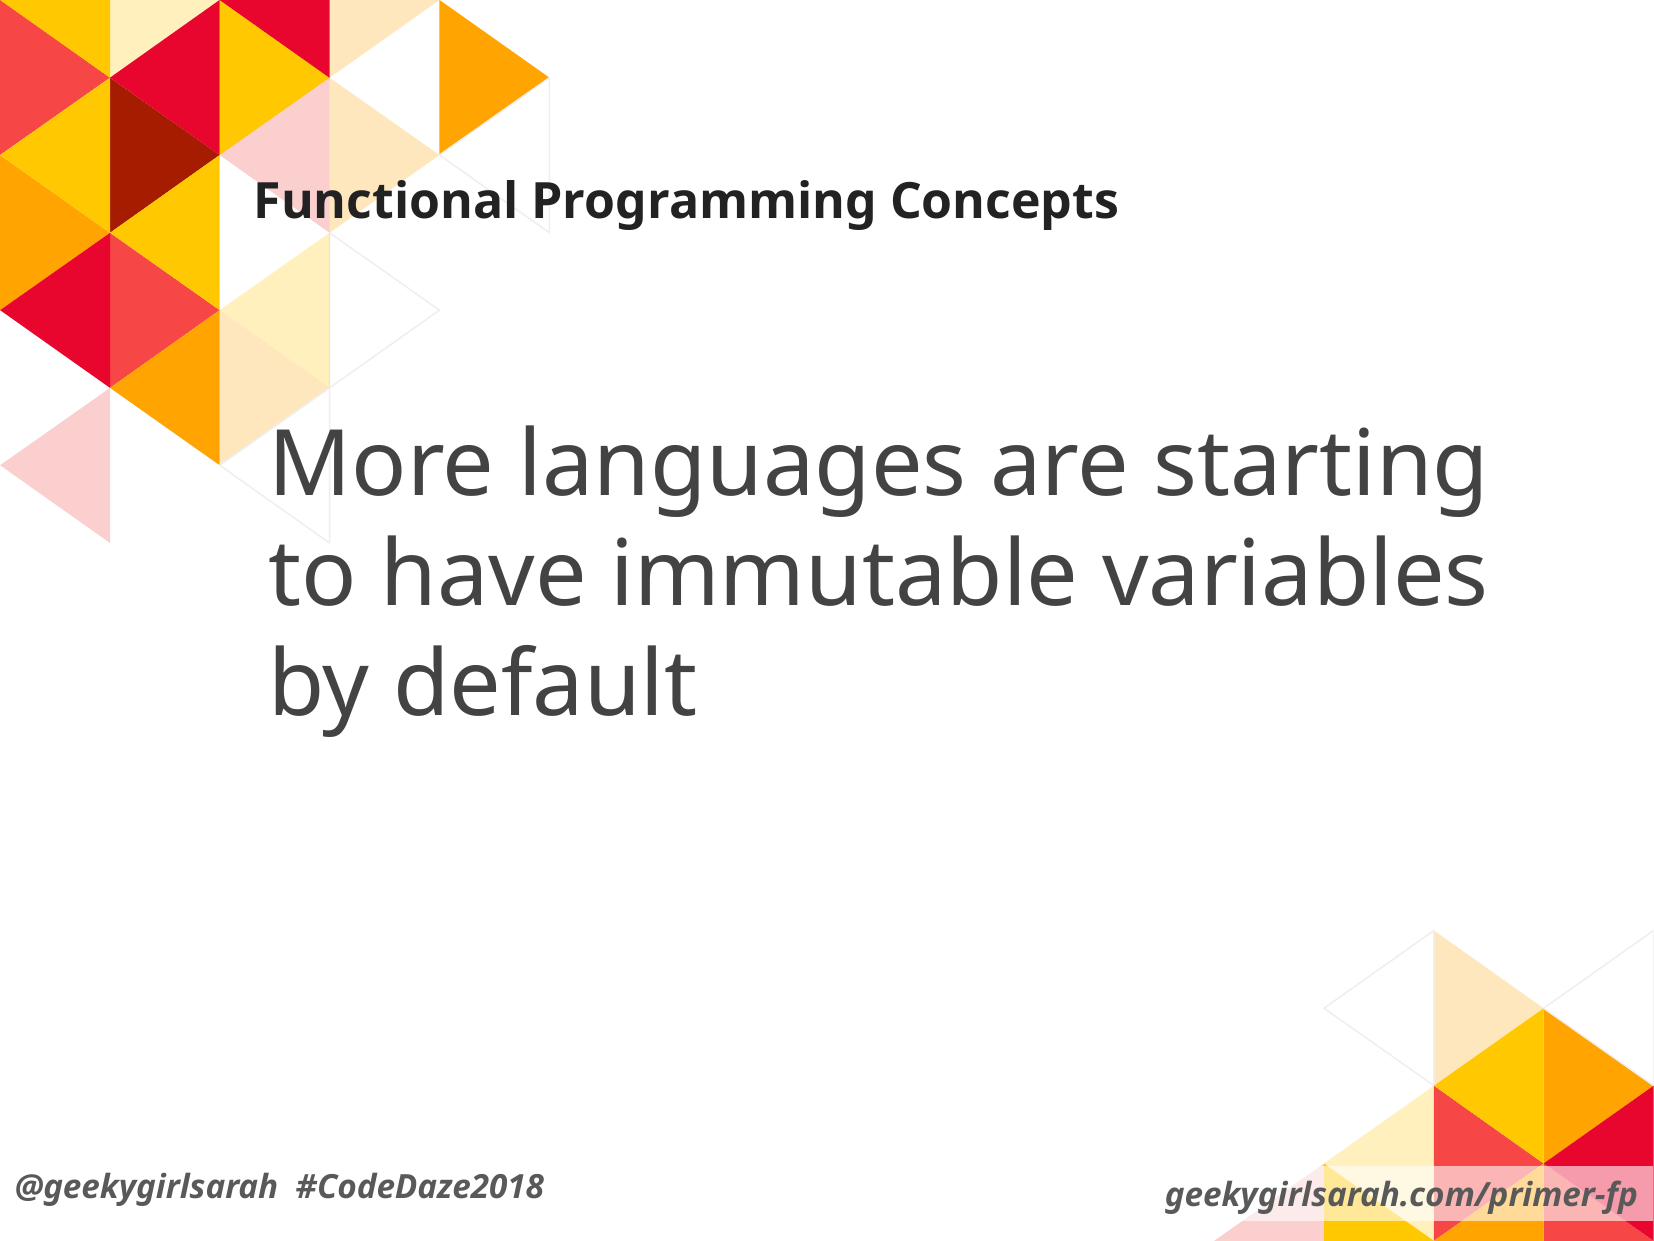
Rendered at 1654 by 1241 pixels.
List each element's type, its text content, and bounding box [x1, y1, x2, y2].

title Functional Programming Concepts [238, 82, 1407, 244]
list More languages are starting to have immutable variables by default [238, 388, 1576, 1089]
